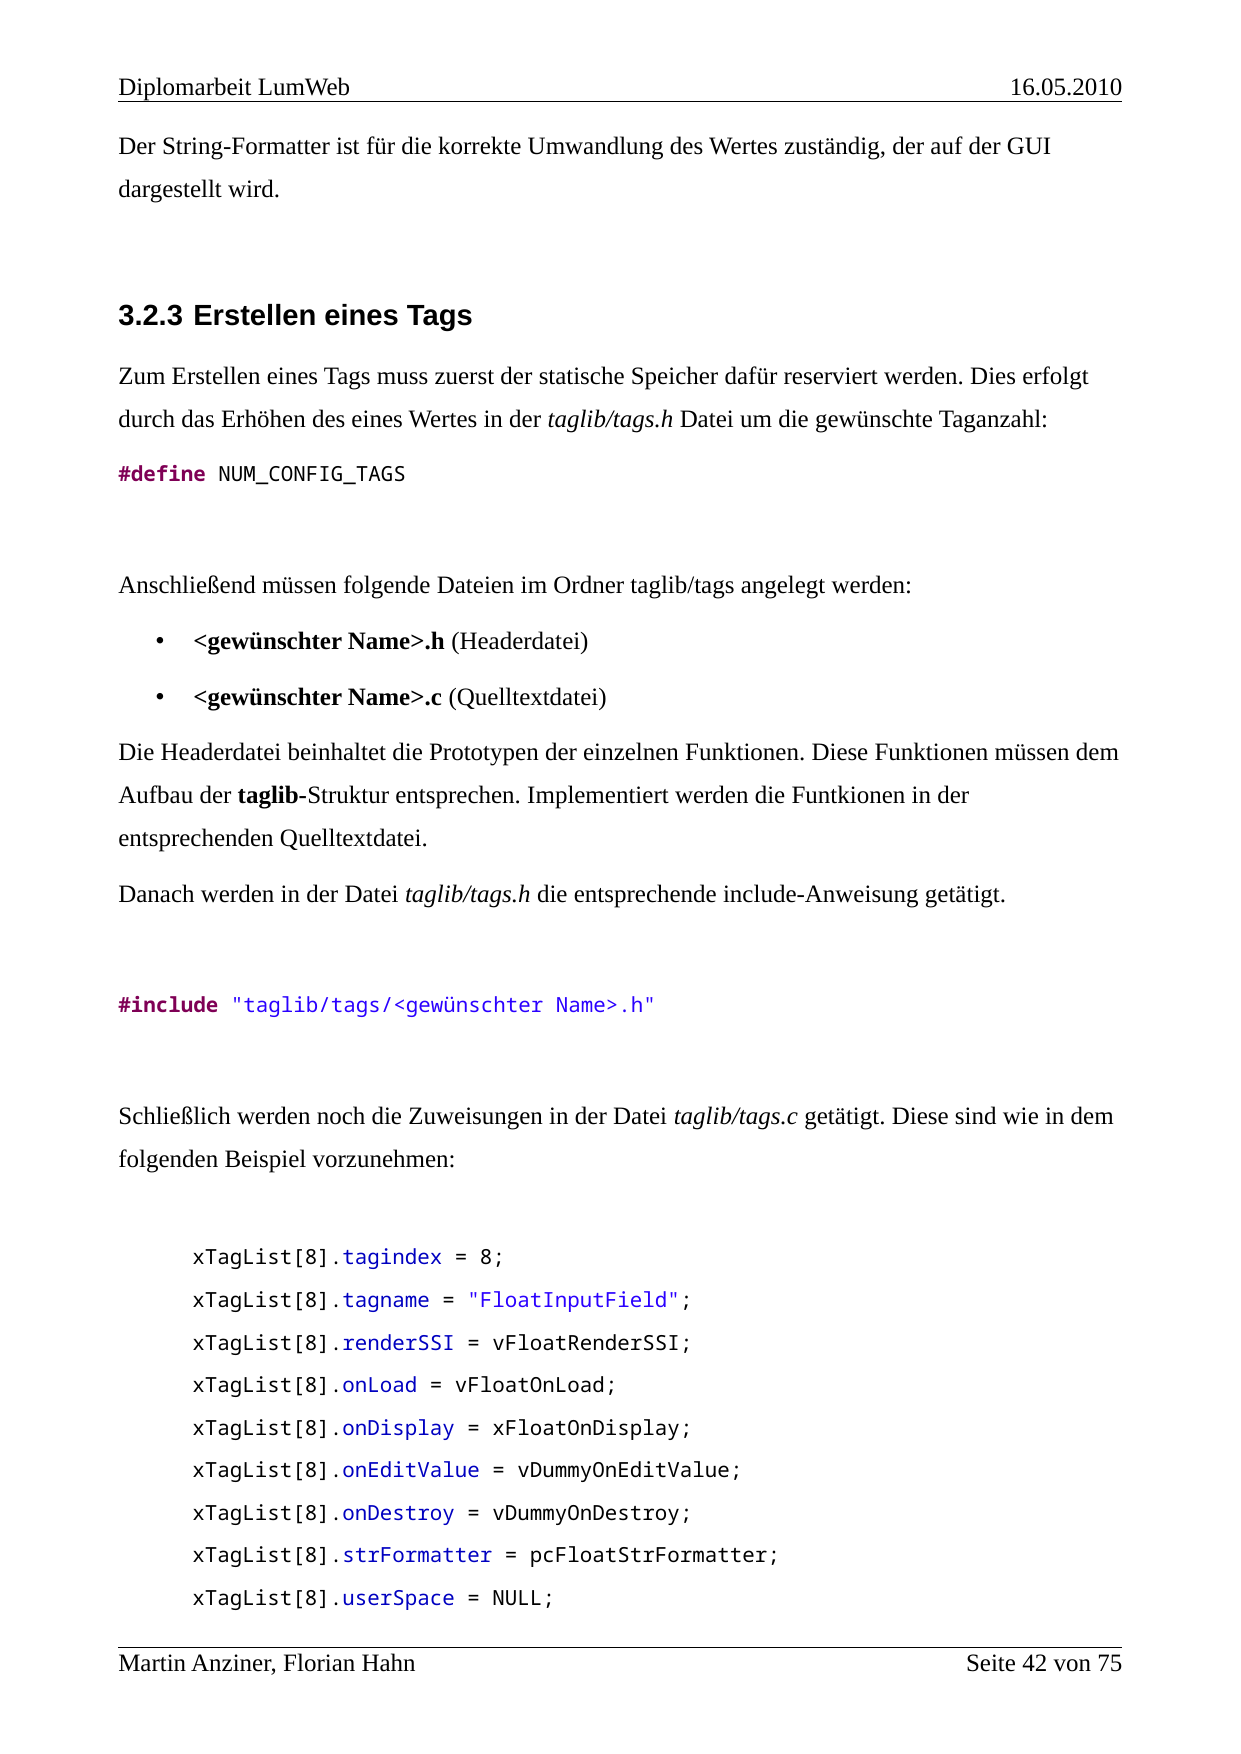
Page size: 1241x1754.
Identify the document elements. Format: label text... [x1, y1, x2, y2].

text #include "taglib/tags/<gewünschter Name>.h" [118, 990, 1122, 1019]
text xTagList[8].renderSSI = vFloatRenderSSI; [118, 1328, 1122, 1356]
text xTagList[8].onDisplay = xFloatOnDisplay; [118, 1413, 1122, 1441]
text Danach werden in der Datei taglib/tags.h die entsprechende include-Anweisung getätigt. [118, 879, 1122, 908]
text Der String-Formatter ist für die korrekte Umwandlung des Wertes zuständig, der auf der GUI dargestellt wird. [118, 131, 1122, 246]
text xTagList[8].userSpace = NULL; [118, 1583, 1122, 1612]
text xTagList[8].tagname = "FloatInputField"; [118, 1285, 1122, 1313]
list <gewünschter Name>.h (Headerdatei) [156, 626, 1122, 655]
list <gewünschter Name>.c (Quelltextdatei) [156, 682, 1122, 710]
text xTagList[8].strFormatter = pcFloatStrFormatter; [118, 1541, 1122, 1569]
text xTagList[8].onDestroy = vDummyOnDestroy; [118, 1498, 1122, 1526]
text Zum Erstellen eines Tags muss zuerst der statische Speicher dafür reserviert werden. Dies erfolgt durch das Erhöhen des eines Wertes in der taglib/tags.h Datei um die gewünschte Taganzahl: [118, 361, 1122, 433]
text Schließlich werden noch die Zuweisungen in der Datei taglib/tags.c getätigt. Diese sind wie in dem folgenden Beispiel vorzunehmen: [118, 1101, 1122, 1173]
text Die Headerdatei beinhaltet die Prototypen der einzelnen Funktionen. Diese Funktionen müssen dem Aufbau der taglib-Struktur entsprechen. Implementiert werden die Funtkionen in der entsprechenden Quelltextdatei. [118, 737, 1122, 852]
subtitle Erstellen eines Tags [118, 298, 1122, 332]
text xTagList[8].tagindex = 8; [118, 1242, 1122, 1271]
text xTagList[8].onLoad = vFloatOnLoad; [118, 1370, 1122, 1399]
text xTagList[8].onEditValue = vDummyOnEditValue; [118, 1455, 1122, 1484]
text Anschließend müssen folgende Dateien im Ordner taglib/tags angelegt werden: [118, 570, 1122, 599]
text #define NUM_CONFIG_TAGS [118, 459, 1122, 488]
